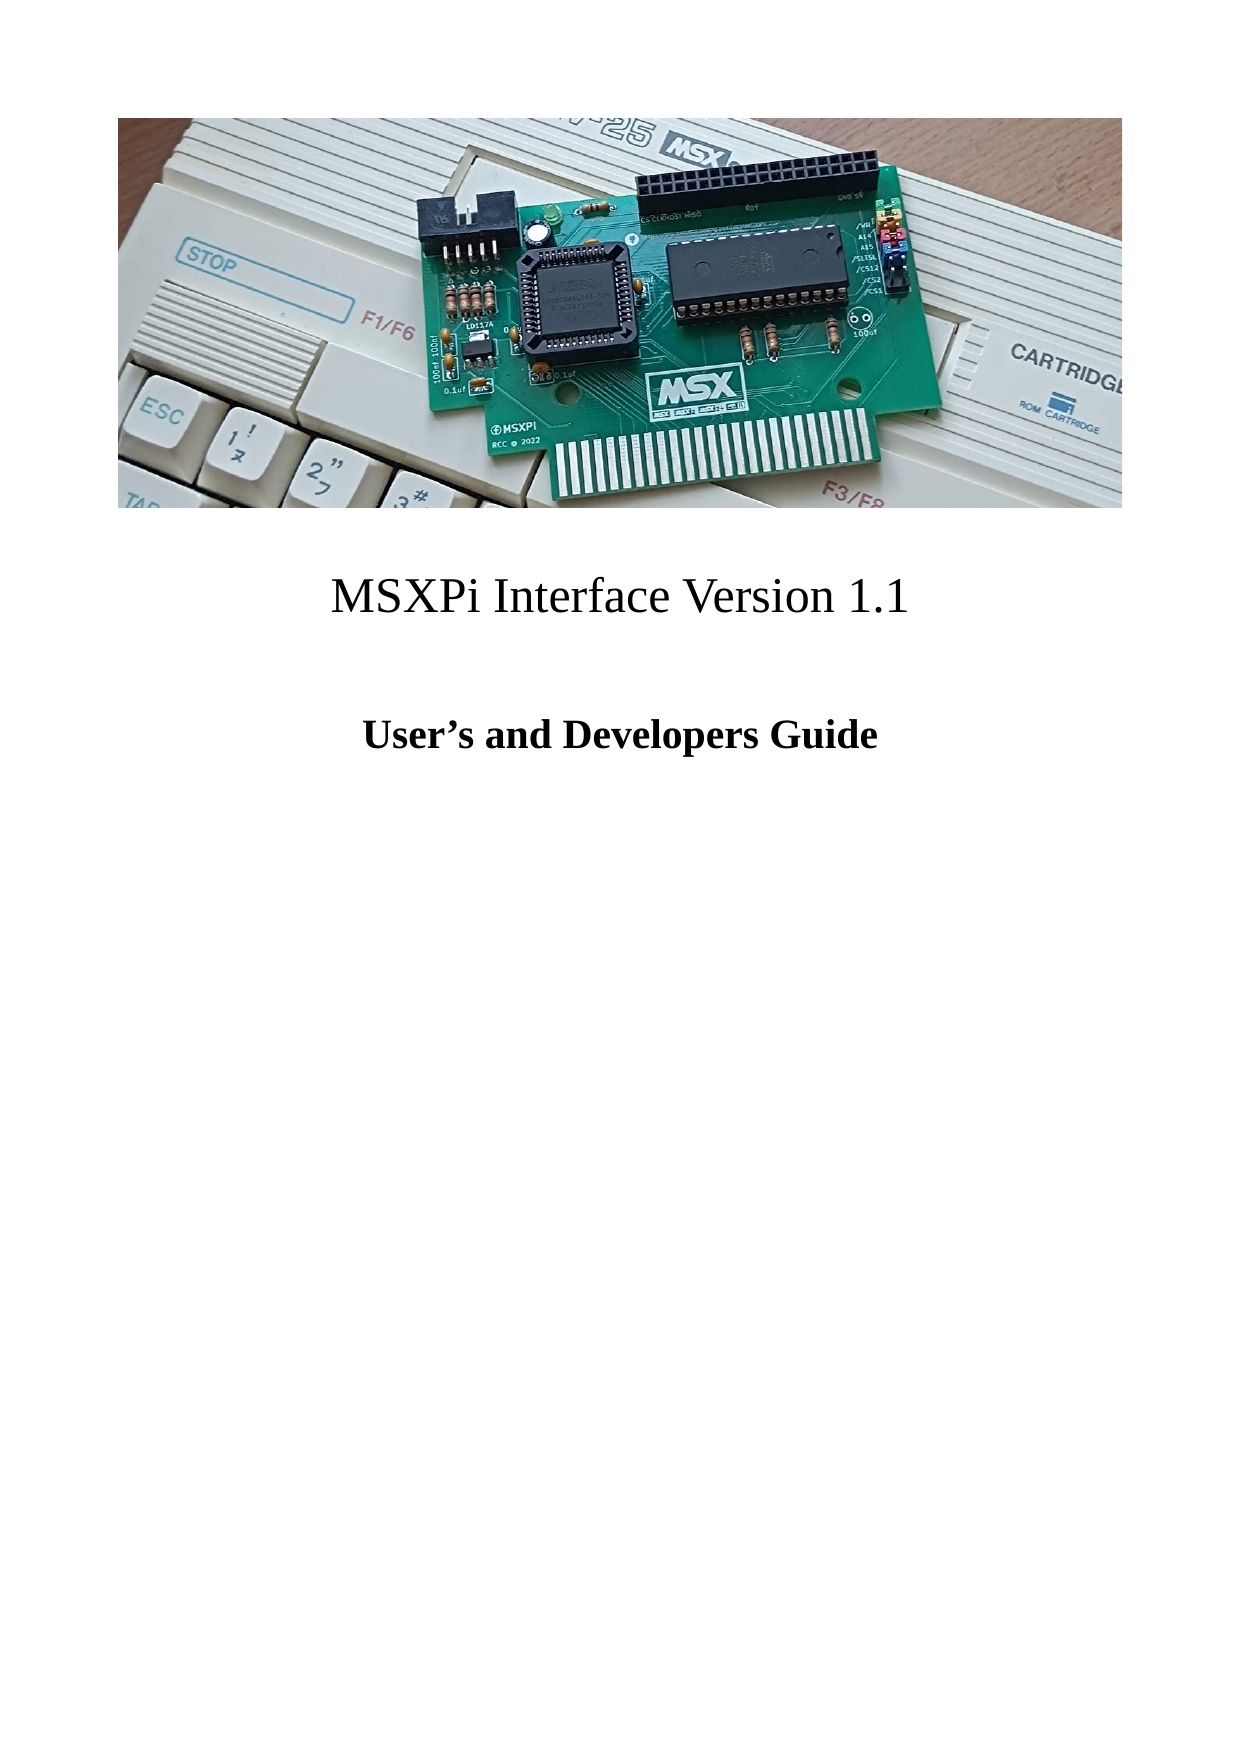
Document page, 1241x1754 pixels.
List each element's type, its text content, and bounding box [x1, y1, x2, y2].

text User’s and Developers Guide [118, 709, 1122, 757]
picture [118, 118, 1123, 508]
text MSXPi Interface Version 1.1 [118, 565, 1122, 623]
